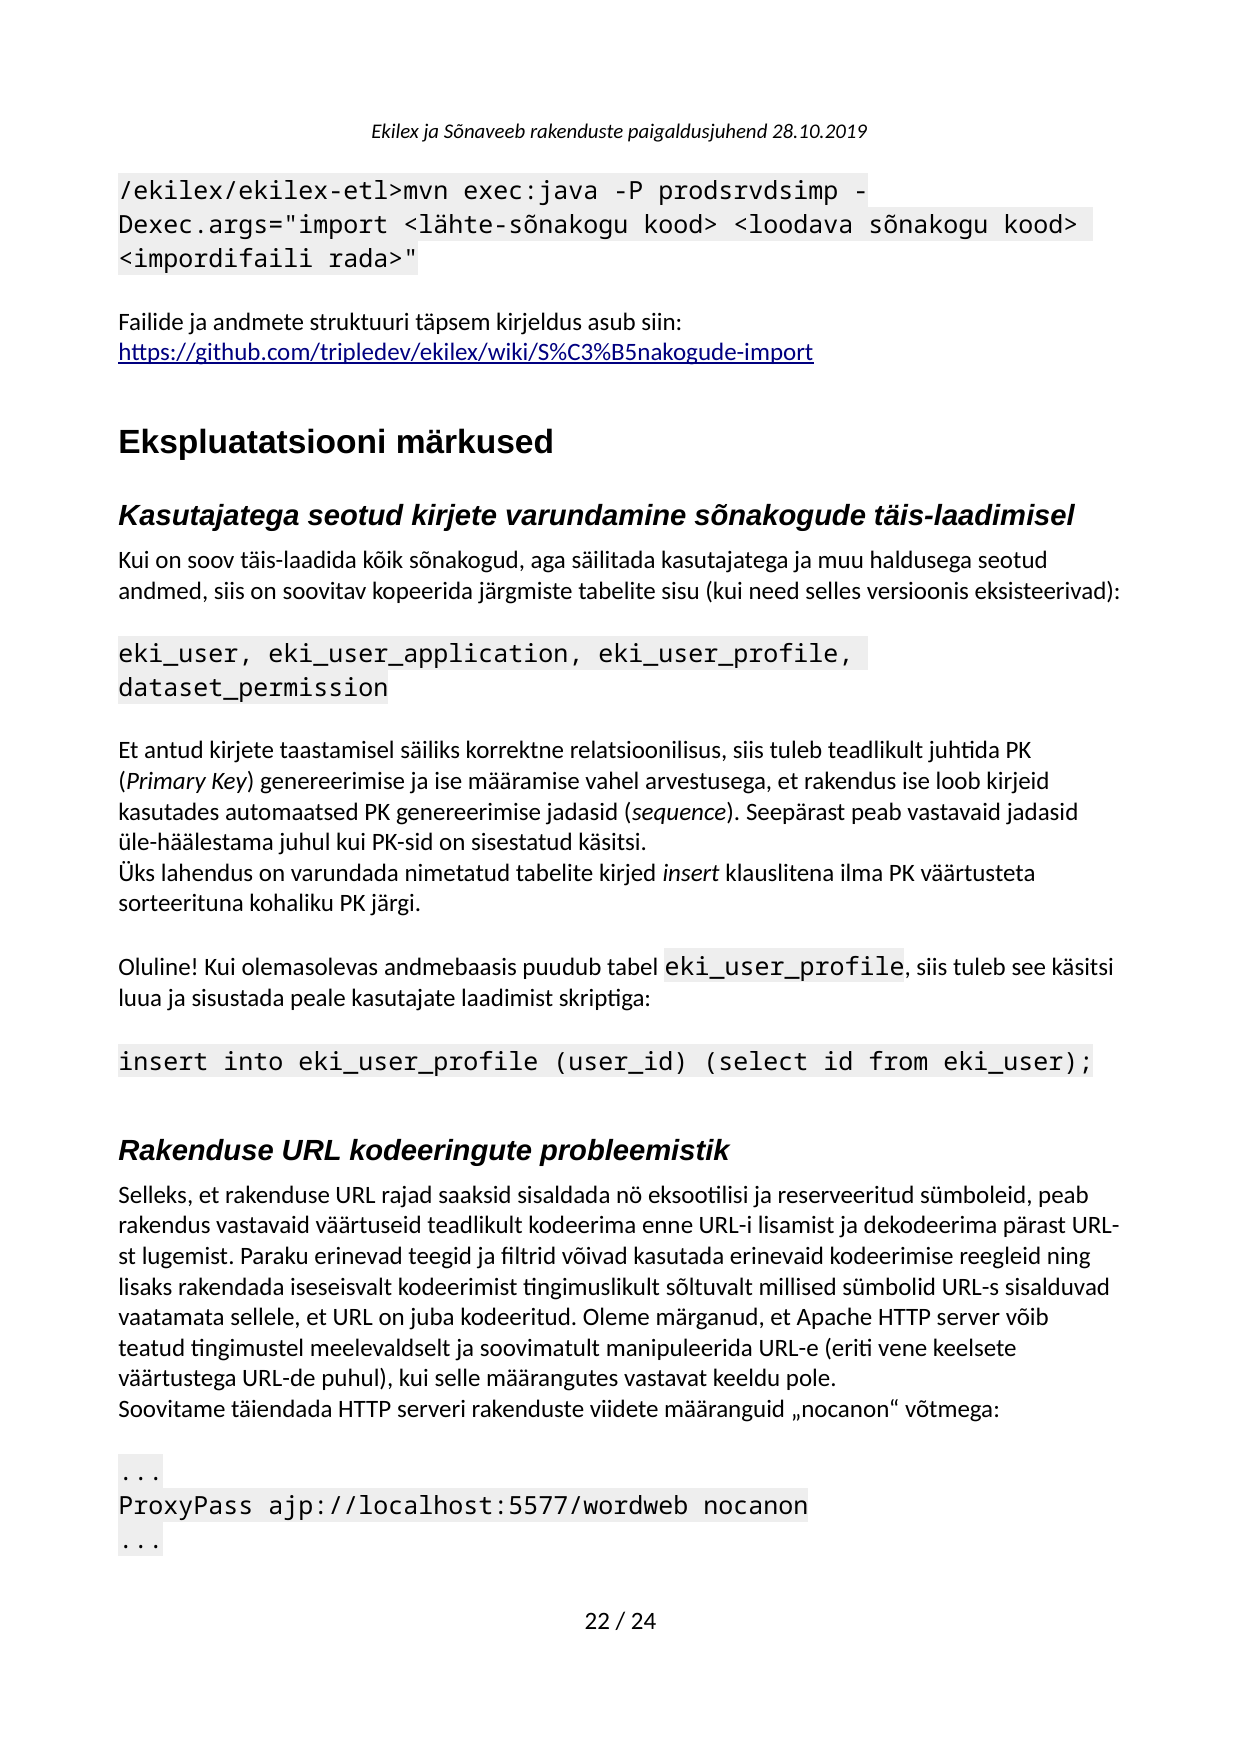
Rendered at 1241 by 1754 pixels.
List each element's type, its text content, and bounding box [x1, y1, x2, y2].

text Selleks, et rakenduse URL rajad saaksid sisaldada nö eksootilisi ja reserveeritud sümboleid, peab rakendus vastavaid väärtuseid teadlikult kodeerima enne URL-i lisamist ja dekodeerima pärast URL-st lugemist. Paraku erinevad teegid ja filtrid võivad kasutada erinevaid kodeerimise reegleid ning lisaks rakendada iseseisvalt kodeerimist tingimuslikult sõltuvalt millised sümbolid URL-s sisalduvad vaatamata sellele, et URL on juba kodeeritud. Oleme märganud, et Apache HTTP server võib teatud tingimustel meelevaldselt ja soovimatult manipuleerida URL-e (eriti vene keelsete väärtustega URL-de puhul), kui selle määrangutes vastavat keeldu pole. [118, 1179, 1122, 1393]
subtitle Ekspluatatsiooni märkused [118, 422, 1122, 461]
subtitle Kasutajatega seotud kirjete varundamine sõnakogude täis-laadimisel [118, 498, 1122, 532]
text ... [118, 1454, 1122, 1488]
subtitle Rakenduse URL kodeeringute probleemistik [118, 1133, 1122, 1167]
text Soovitame täiendada HTTP serveri rakenduste viidete määranguid „nocanon“ võtmega: [118, 1393, 1122, 1423]
text insert into eki_user_profile (user_id) (select id from eki_user); [118, 1043, 1122, 1077]
text Kui on soov täis-laadida kõik sõnakogud, aga säilitada kasutajatega ja muu haldusega seotud andmed, siis on soovitav kopeerida järgmiste tabelite sisu (kui need selles versioonis eksisteerivad): [118, 544, 1122, 606]
text /ekilex/ekilex-etl>mvn exec:java -P prodsrvdsimp -Dexec.args="import <lähte-sõnakogu kood> <loodava sõnakogu kood> <impordifaili rada>" [118, 173, 1122, 275]
text eki_user, eki_user_application, eki_user_profile, dataset_permission [118, 636, 1122, 704]
text Oluline! Kui olemasolevas andmebaasis puudub tabel eki_user_profile, siis tuleb see käsitsi luua ja sisustada peale kasutajate laadimist skriptiga: [118, 948, 1122, 1013]
text ... [118, 1522, 1122, 1556]
text ProxyPass ajp://localhost:5577/wordweb nocanon [118, 1488, 1122, 1522]
text https://github.com/tripledev/ekilex/wiki/S%C3%B5nakogude-import [118, 336, 1122, 367]
text Failide ja andmete struktuuri täpsem kirjeldus asub siin: [118, 306, 1122, 336]
text Üks lahendus on varundada nimetatud tabelite kirjed insert klauslitena ilma PK väärtusteta sorteerituna kohaliku PK järgi. [118, 857, 1122, 918]
text Et antud kirjete taastamisel säiliks korrektne relatsioonilisus, siis tuleb teadlikult juhtida PK (Primary Key) genereerimise ja ise määramise vahel arvestusega, et rakendus ise loob kirjeid kasutades automaatsed PK genereerimise jadasid (sequence). Seepärast peab vastavaid jadasid üle-häälestama juhul kui PK-sid on sisestatud käsitsi. [118, 735, 1122, 857]
